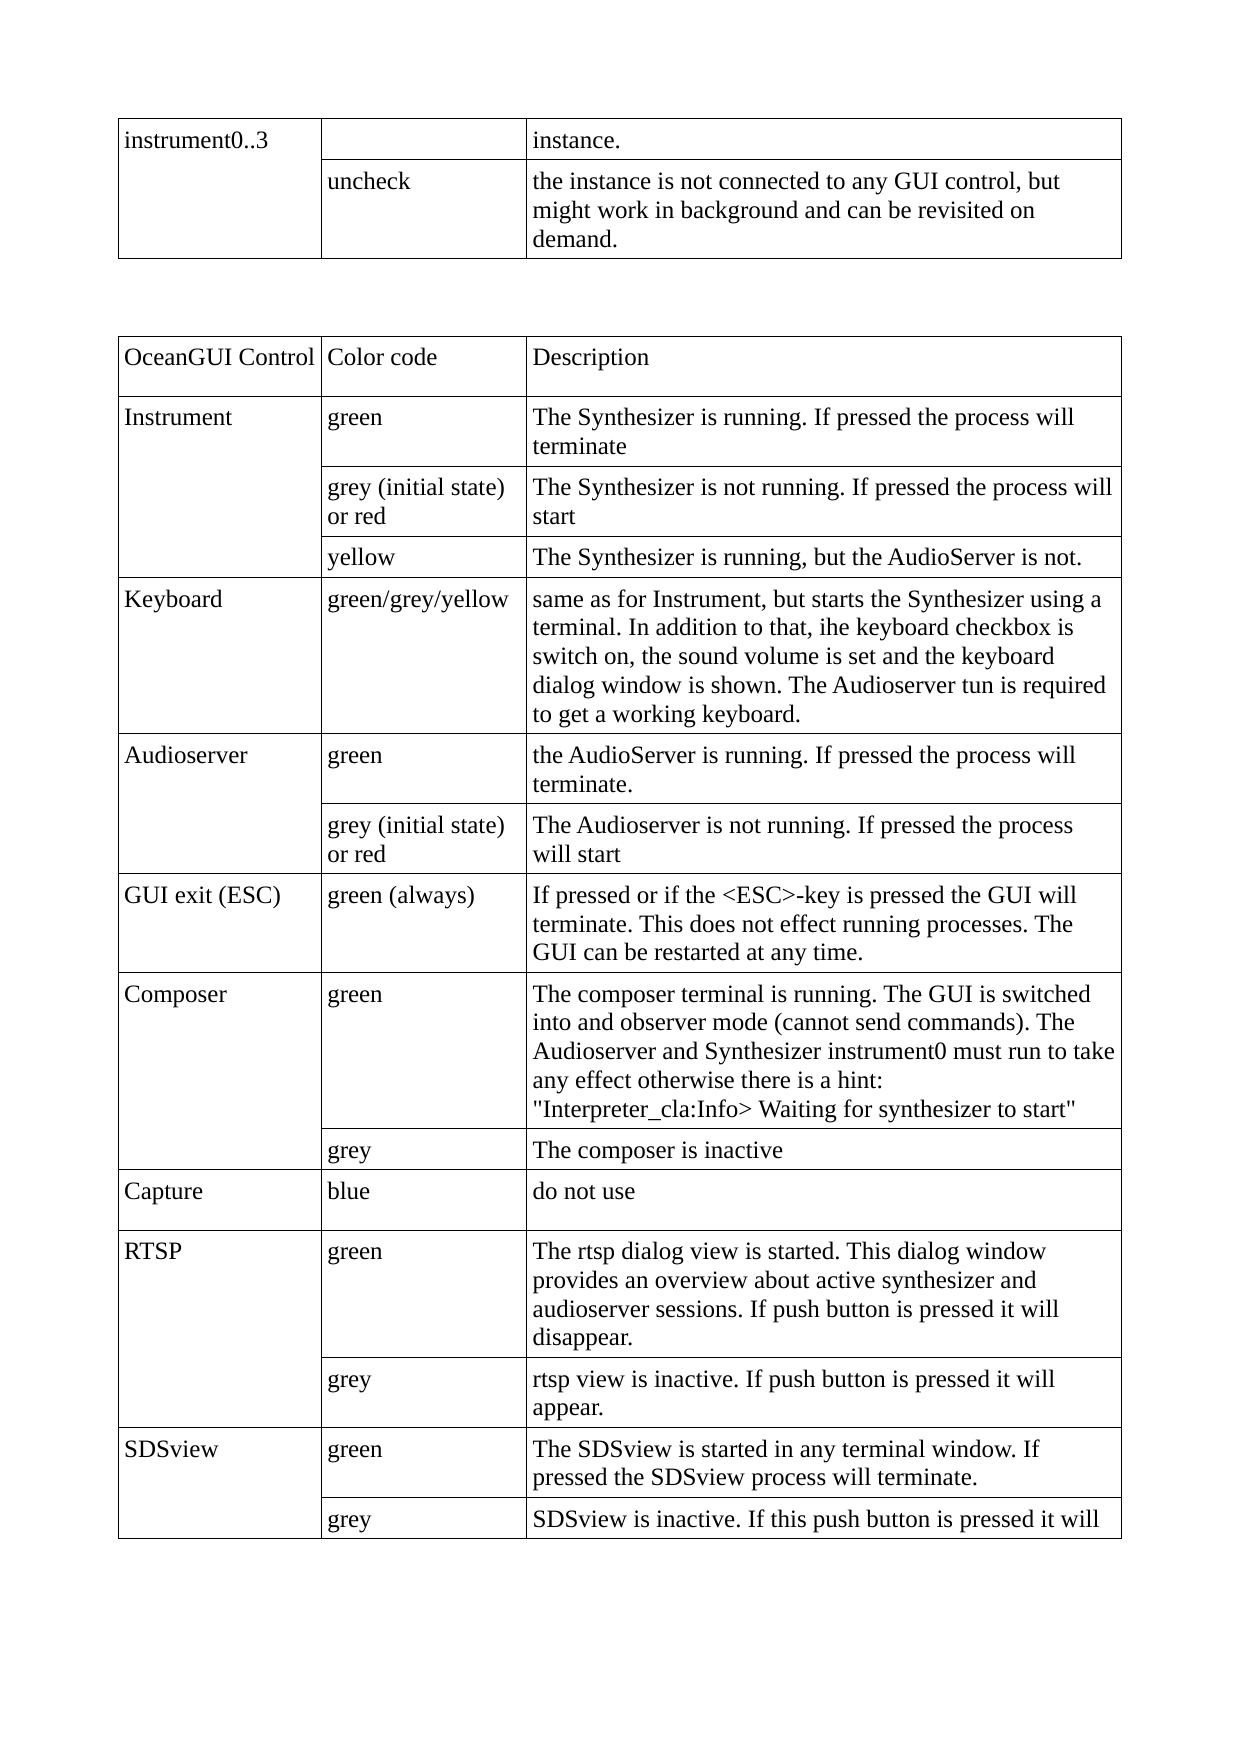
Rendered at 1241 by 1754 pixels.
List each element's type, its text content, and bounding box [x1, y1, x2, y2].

table_cell same as for Instrument, but starts the Synthesizer using a terminal. In addition to that, ihe keyboard checkbox is switch on, the sound volume is set and the keyboard dialog window is shown. The Audioserver tun is required to get a working keyboard. [527, 578, 1121, 733]
table_cell uncheck [322, 160, 526, 258]
table_header OceanGUI Control [119, 337, 321, 396]
table_cell If pressed or if the <ESC>-key is pressed the GUI will terminate. This does not effect running processes. The GUI can be restarted at any time. [527, 874, 1121, 972]
table_cell grey [322, 1358, 526, 1427]
table_cell Keyboard [119, 578, 321, 733]
table_cell instrument0..3 [119, 119, 321, 258]
table_cell grey [322, 1498, 526, 1538]
table_cell rtsp view is inactive. If push button is pressed it will appear. [527, 1358, 1121, 1427]
table_cell Capture [119, 1170, 321, 1229]
table_cell SDSview [119, 1428, 321, 1538]
table_cell instance. [527, 119, 1121, 159]
table_cell The Synthesizer is running. If pressed the process will terminate [527, 397, 1121, 466]
table_cell SDSview is inactive. If this push button is pressed it will [527, 1498, 1121, 1538]
table_cell grey (initial state) or red [322, 804, 526, 873]
table_cell grey (initial state) or red [322, 467, 526, 536]
table_cell green (always) [322, 874, 526, 972]
table_cell The Audioserver is not running. If pressed the process will start [527, 804, 1121, 873]
table_cell green [322, 1428, 526, 1497]
table_cell The SDSview is started in any terminal window. If pressed the SDSview process will terminate. [527, 1428, 1121, 1497]
table_cell RTSP [119, 1231, 321, 1427]
table_cell the AudioServer is running. If pressed the process will terminate. [527, 734, 1121, 803]
table_cell Composer [119, 973, 321, 1169]
table_cell GUI exit (ESC) [119, 874, 321, 972]
table_cell [322, 119, 526, 159]
table_cell Audioserver [119, 734, 321, 873]
table_cell The composer terminal is running. The GUI is switched into and observer mode (cannot send commands). The Audioserver and Synthesizer instrument0 must run to take any effect otherwise there is a hint: "Interpreter_cla:Info> Waiting for synthesizer to start" [527, 973, 1121, 1128]
table_cell green [322, 734, 526, 803]
table_cell the instance is not connected to any GUI control, but might work in background and can be revisited on demand. [527, 160, 1121, 258]
table_cell The composer is inactive [527, 1129, 1121, 1169]
table_header Description [527, 337, 1121, 396]
table_cell grey [322, 1129, 526, 1169]
table_cell green/grey/yellow [322, 578, 526, 733]
table_cell The Synthesizer is running, but the AudioServer is not. [527, 537, 1121, 577]
table_cell The rtsp dialog view is started. This dialog window provides an overview about active synthesizer and audioserver sessions. If push button is pressed it will disappear. [527, 1231, 1121, 1357]
table_cell green [322, 397, 526, 466]
table_cell do not use [527, 1170, 1121, 1229]
table_cell yellow [322, 537, 526, 577]
table_cell The Synthesizer is not running. If pressed the process will start [527, 467, 1121, 536]
table_cell green [322, 973, 526, 1128]
table_cell green [322, 1231, 526, 1357]
table_cell blue [322, 1170, 526, 1229]
table_cell Instrument [119, 397, 321, 577]
table_header Color code [322, 337, 526, 396]
